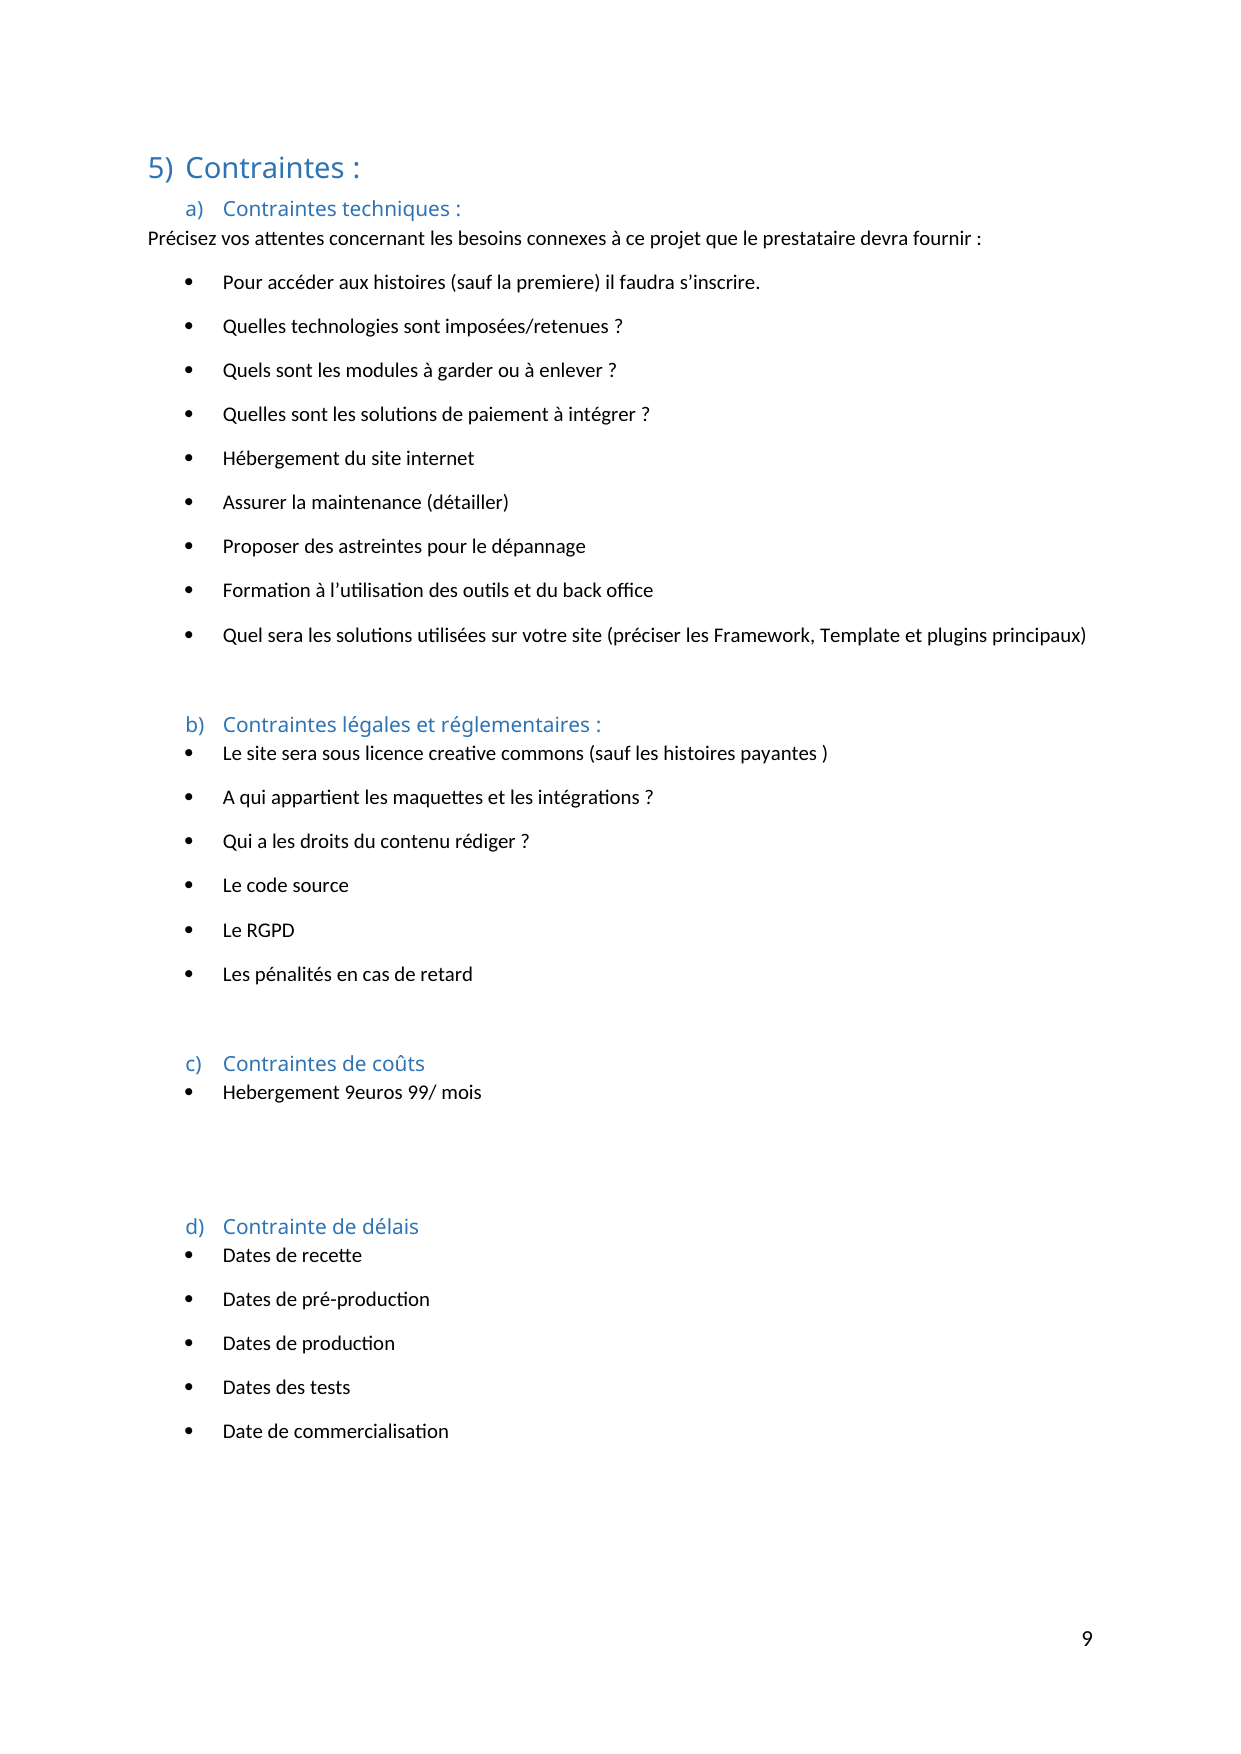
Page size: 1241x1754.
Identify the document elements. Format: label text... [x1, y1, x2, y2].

list Dates de pré-production [185, 1286, 1093, 1312]
list Qui a les droits du contenu rédiger ? [185, 829, 1093, 854]
list Assurer la maintenance (détailler) [185, 489, 1093, 515]
subtitle Contrainte de délais [185, 1212, 1093, 1240]
subtitle Contraintes techniques : [185, 194, 1093, 223]
list Hebergement 9euros 99/ mois [185, 1079, 1093, 1105]
text Précisez vos attentes concernant les besoins connexes à ce projet que le prestataire devra fournir : [148, 225, 1093, 251]
list Dates de production [185, 1331, 1093, 1356]
list Dates des tests [185, 1374, 1093, 1400]
list Date de commercialisation [185, 1419, 1093, 1444]
list Les pénalités en cas de retard [185, 961, 1093, 986]
subtitle Contraintes légales et réglementaires : [185, 710, 1093, 738]
list Hébergement du site internet [185, 446, 1093, 471]
list Quel sera les solutions utilisées sur votre site (préciser les Framework, Template et plugins principaux) [185, 622, 1093, 647]
subtitle Contraintes : [148, 148, 1093, 187]
list Pour accéder aux histoires (sauf la premiere) il faudra s’inscrire. [185, 269, 1093, 295]
list A qui appartient les maquettes et les intégrations ? [185, 784, 1093, 810]
subtitle Contraintes de coûts [185, 1049, 1093, 1077]
list Formation à l’utilisation des outils et du back office [185, 578, 1093, 603]
list Quels sont les modules à garder ou à enlever ? [185, 357, 1093, 383]
list Le site sera sous licence creative commons (sauf les histoires payantes ) [185, 741, 1093, 766]
list Le code source [185, 873, 1093, 898]
list Dates de recette [185, 1242, 1093, 1268]
list Quelles sont les solutions de paiement à intégrer ? [185, 401, 1093, 427]
list Le RGPD [185, 917, 1093, 942]
list Quelles technologies sont imposées/retenues ? [185, 313, 1093, 339]
list Proposer des astreintes pour le dépannage [185, 534, 1093, 559]
